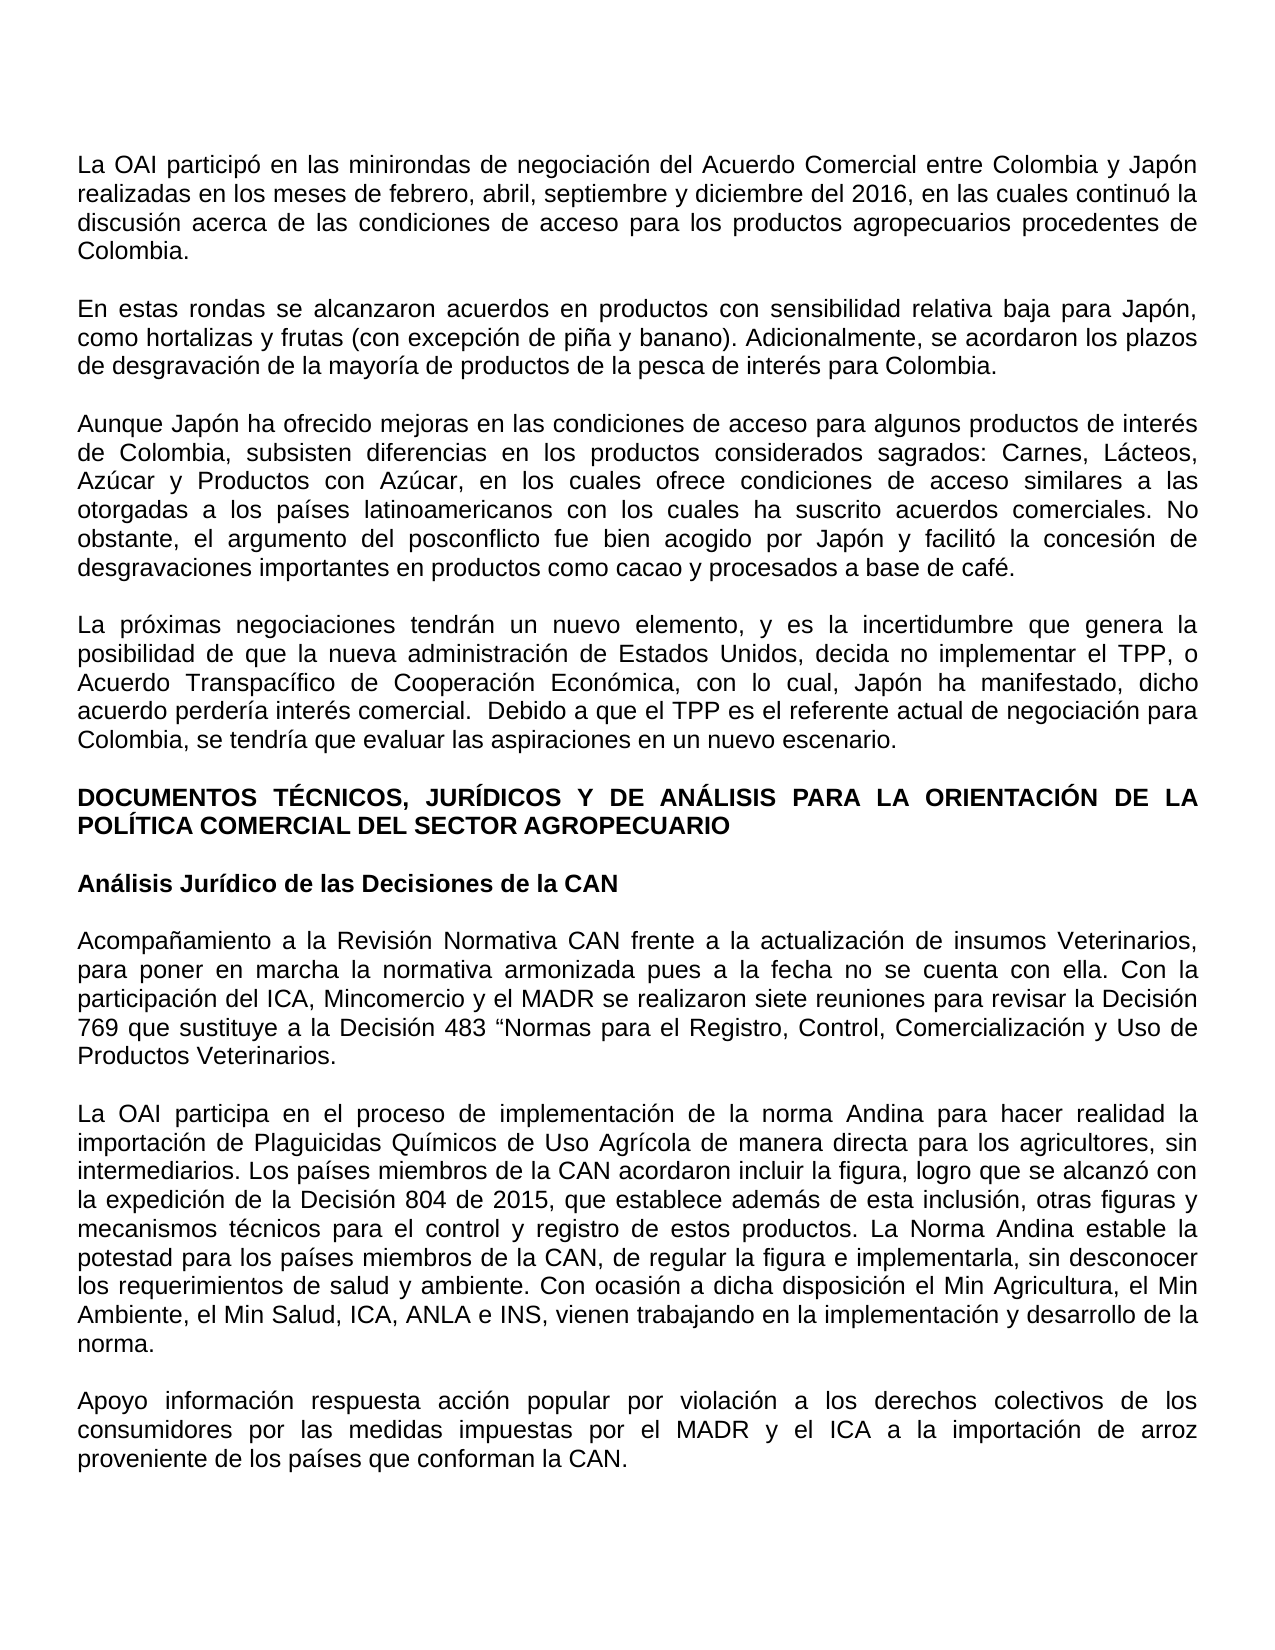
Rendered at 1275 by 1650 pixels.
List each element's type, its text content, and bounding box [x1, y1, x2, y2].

list En estas rondas se alcanzaron acuerdos en productos con sensibilidad relativa baja para Japón, como hortalizas y frutas (con excepción de piña y banano). Adicionalmente, se acordaron los plazos de desgravación de la mayoría de productos de la pesca de interés para Colombia. [77, 294, 1200, 380]
subtitle Análisis Jurídico de las Decisiones de la CAN [77, 869, 1200, 897]
list La OAI participó en las minirondas de negociación del Acuerdo Comercial entre Colombia y Japón realizadas en los meses de febrero, abril, septiembre y diciembre del 2016, en las cuales continuó la discusión acerca de las condiciones de acceso para los productos agropecuarios procedentes de Colombia. [77, 150, 1200, 265]
subtitle DOCUMENTOS TÉCNICOS, JURÍDICOS Y DE ANÁLISIS PARA LA ORIENTACIÓN DE LA POLÍTICA COMERCIAL DEL SECTOR AGROPECUARIO [77, 782, 1200, 840]
list Aunque Japón ha ofrecido mejoras en las condiciones de acceso para algunos productos de interés de Colombia, subsisten diferencias en los productos considerados sagrados: Carnes, Lácteos, Azúcar y Productos con Azúcar, en los cuales ofrece condiciones de acceso similares a las otorgadas a los países latinoamericanos con los cuales ha suscrito acuerdos comerciales. No obstante, el argumento del posconflicto fue bien acogido por Japón y facilitó la concesión de desgravaciones importantes en productos como cacao y procesados a base de café. [77, 409, 1200, 581]
list Acompañamiento a la Revisión Normativa CAN frente a la actualización de insumos Veterinarios, para poner en marcha la normativa armonizada pues a la fecha no se cuenta con ella. Con la participación del ICA, Mincomercio y el MADR se realizaron siete reuniones para revisar la Decisión 769 que sustituye a la Decisión 483 “Normas para el Registro, Control, Comercialización y Uso de Productos Veterinarios. [77, 926, 1200, 1070]
list La OAI participa en el proceso de implementación de la norma Andina para hacer realidad la importación de Plaguicidas Químicos de Uso Agrícola de manera directa para los agricultores, sin intermediarios. Los países miembros de la CAN acordaron incluir la figura, logro que se alcanzó con la expedición de la Decisión 804 de 2015, que establece además de esta inclusión, otras figuras y mecanismos técnicos para el control y registro de estos productos. La Norma Andina estable la potestad para los países miembros de la CAN, de regular la figura e implementarla, sin desconocer los requerimientos de salud y ambiente. Con ocasión a dicha disposición el Min Agricultura, el Min Ambiente, el Min Salud, ICA, ANLA e INS, vienen trabajando en la implementación y desarrollo de la norma. [77, 1099, 1200, 1357]
list La próximas negociaciones tendrán un nuevo elemento, y es la incertidumbre que genera la posibilidad de que la nueva administración de Estados Unidos, decida no implementar el TPP, o Acuerdo Transpacífico de Cooperación Económica, con lo cual, Japón ha manifestado, dicho acuerdo perdería interés comercial. Debido a que el TPP es el referente actual de negociación para Colombia, se tendría que evaluar las aspiraciones en un nuevo escenario. [77, 610, 1200, 754]
list Apoyo información respuesta acción popular por violación a los derechos colectivos de los consumidores por las medidas impuestas por el MADR y el ICA a la importación de arroz proveniente de los países que conforman la CAN. [77, 1386, 1200, 1472]
